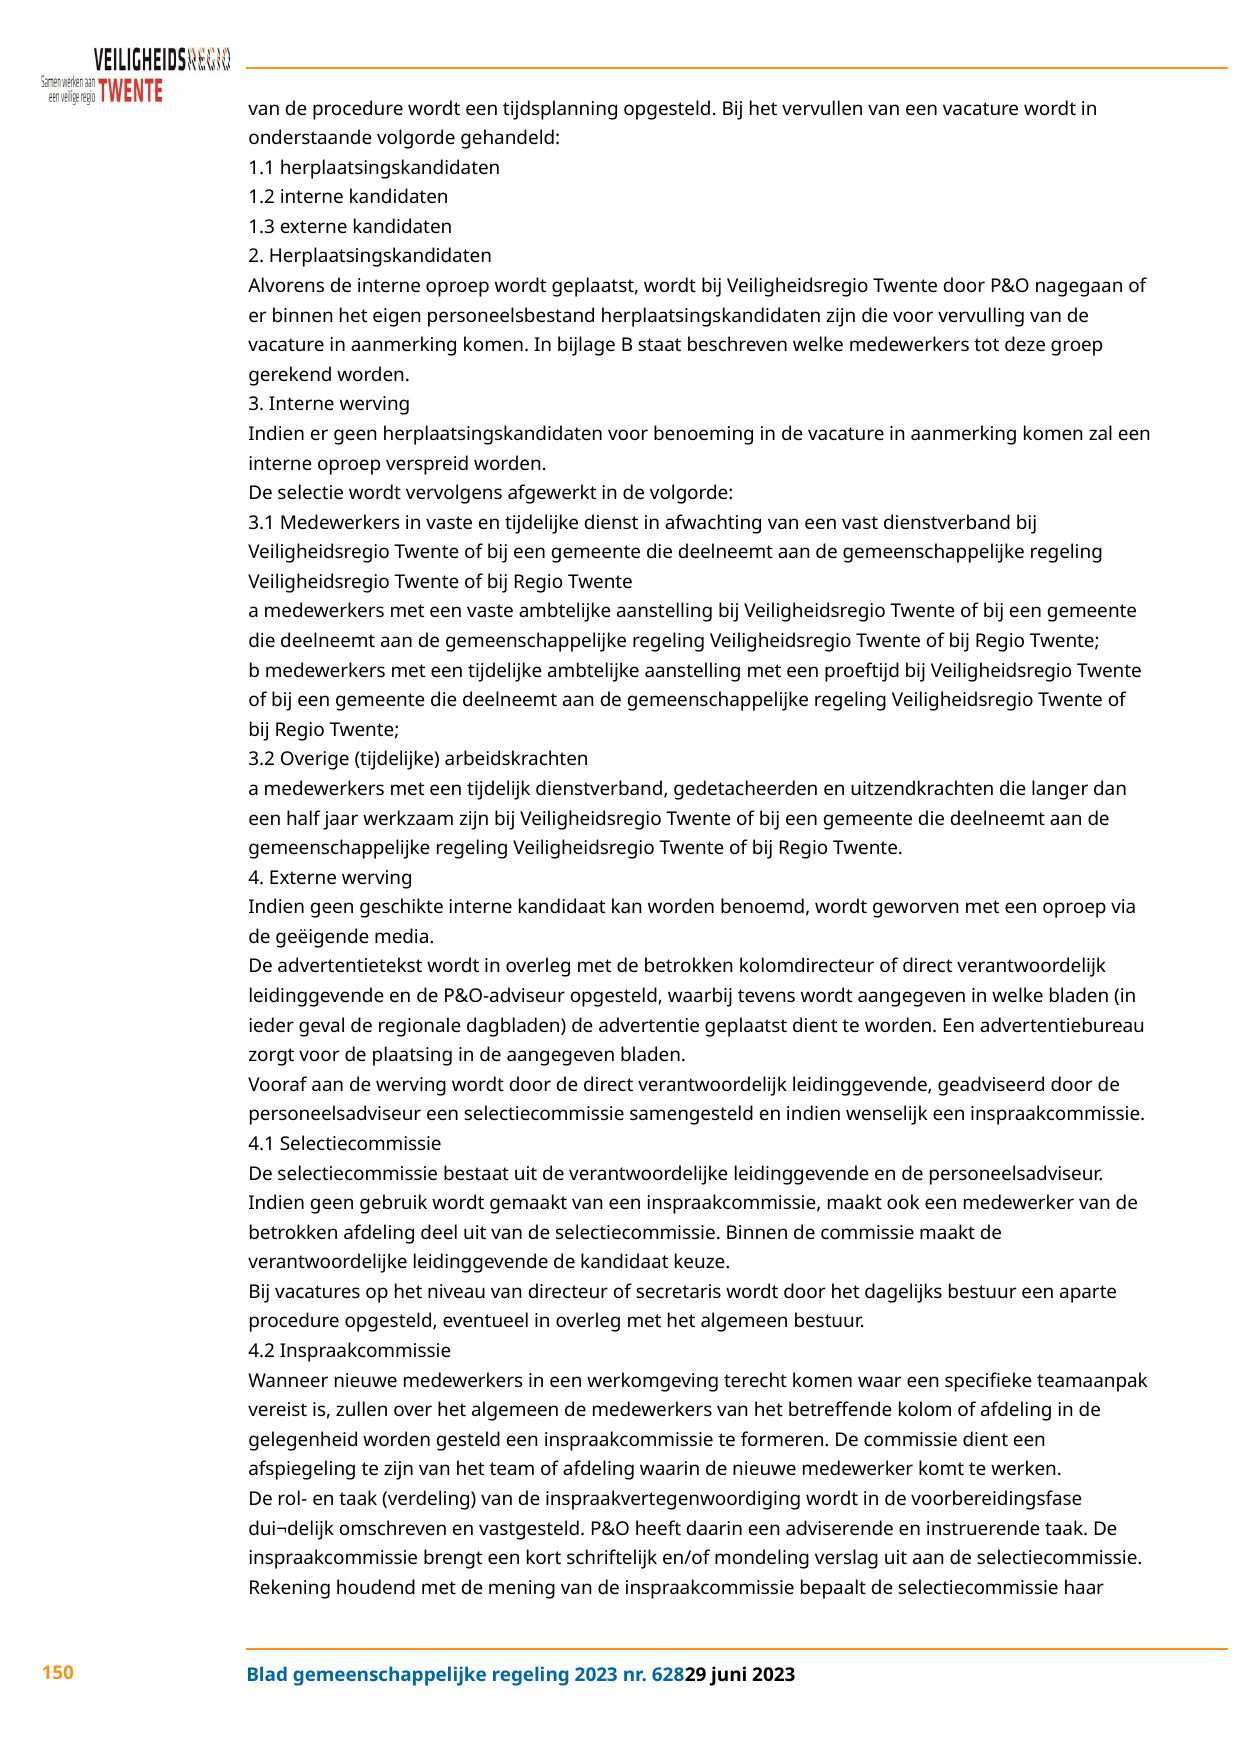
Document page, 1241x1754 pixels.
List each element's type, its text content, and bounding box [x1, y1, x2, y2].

text 1.3 externe kandidaten [248, 213, 1152, 239]
text 4.1 Selectiecommissie [248, 1130, 1152, 1156]
text Indien er geen herplaatsingskandidaten voor benoeming in de vacature in aanmerking komen zal een interne oproep verspreid worden. [248, 420, 1152, 476]
text van de procedure wordt een tijdsplanning opgesteld. Bij het vervullen van een vacature wordt in onderstaande volgorde gehandeld: [248, 95, 1152, 150]
text Bij vacatures op het niveau van directeur of secretaris wordt door het dagelijks bestuur een aparte procedure opgesteld, eventueel in overleg met het algemeen bestuur. [248, 1278, 1152, 1333]
text De selectie wordt vervolgens afgewerkt in de volgorde: [248, 479, 1152, 505]
text 2. Herplaatsingskandidaten [248, 243, 1152, 268]
text 4. Externe werving [248, 864, 1152, 890]
text Indien geen geschikte interne kandidaat kan worden benoemd, wordt geworven met een oproep via de geëigende media. [248, 893, 1152, 949]
text 3.1 Medewerkers in vaste en tijdelijke dienst in afwachting van een vast dienstverband bij Veiligheidsregio Twente of bij een gemeente die deelneemt aan de gemeenschappelijke regeling Veiligheidsregio Twente of bij Regio Twente [248, 509, 1152, 594]
text Alvorens de interne oproep wordt geplaatst, wordt bij Veiligheidsregio Twente door P&O nagegaan of er binnen het eigen personeelsbestand herplaatsingskandidaten zijn die voor vervulling van de vacature in aanmerking komen. In bijlage B staat beschreven welke medewerkers tot deze groep gerekend worden. [248, 272, 1152, 387]
text a medewerkers met een tijdelijk dienstverband, gedetacheerden en uitzendkrachten die langer dan een half jaar werkzaam zijn bij Veiligheidsregio Twente of bij een gemeente die deelneemt aan de gemeenschappelijke regeling Veiligheidsregio Twente of bij Regio Twente. [248, 775, 1152, 860]
text b medewerkers met een tijdelijke ambtelijke aanstelling met een proeftijd bij Veiligheidsregio Twente of bij een gemeente die deelneemt aan de gemeenschappelijke regeling Veiligheidsregio Twente of bij Regio Twente; [248, 657, 1152, 742]
picture [41, 47, 231, 172]
text 4.2 Inspraakcommissie [248, 1337, 1152, 1363]
text De advertentietekst wordt in overleg met de betrokken kolomdirecteur of direct verantwoordelijk leidinggevende en de P&O-adviseur opgesteld, waarbij tevens wordt aangegeven in welke bladen (in ieder geval de regionale dagbladen) de advertentie geplaatst dient te worden. Een advertentiebureau zorgt voor de plaatsing in de aangegeven bladen. [248, 953, 1152, 1067]
text Wanneer nieuwe medewerkers in een werkomgeving terecht komen waar een specifieke teamaanpak vereist is, zullen over het algemeen de medewerkers van het betreffende kolom of afdeling in de gelegenheid worden gesteld een inspraakcommissie te formeren. De commissie dient een afspiegeling te zijn van het team of afdeling waarin de nieuwe medewerker komt te werken. [248, 1367, 1152, 1481]
text 3. Interne werving [248, 391, 1152, 416]
text 3.2 Overige (tijdelijke) arbeidskrachten [248, 746, 1152, 771]
text a medewerkers met een vaste ambtelijke aanstelling bij Veiligheidsregio Twente of bij een gemeente die deelneemt aan de gemeenschappelijke regeling Veiligheidsregio Twente of bij Regio Twente; [248, 598, 1152, 653]
text 1.1 herplaatsingskandidaten [248, 154, 1152, 180]
text De rol- en taak (verdeling) van de inspraakvertegenwoordiging wordt in de voorbereidingsfase dui¬delijk omschreven en vastgesteld. P&O heeft daarin een adviserende en instruerende taak. De inspraakcommissie brengt een kort schriftelijk en/of mondeling verslag uit aan de selectiecommissie. Rekening houdend met de mening van de inspraakcommissie bepaalt de selectiecommissie haar [248, 1485, 1152, 1600]
text Vooraf aan de werving wordt door de direct verantwoordelijk leidinggevende, geadviseerd door de personeelsadviseur een selectiecommissie samengesteld en indien wenselijk een inspraakcommissie. [248, 1071, 1152, 1126]
text 1.2 interne kandidaten [248, 183, 1152, 209]
text De selectiecommissie bestaat uit de verantwoordelijke leidinggevende en de personeelsadviseur. Indien geen gebruik wordt gemaakt van een inspraakcommissie, maakt ook een medewerker van de betrokken afdeling deel uit van de selectiecommissie. Binnen de commissie maakt de verantwoordelijke leidinggevende de kandidaat keuze. [248, 1160, 1152, 1274]
